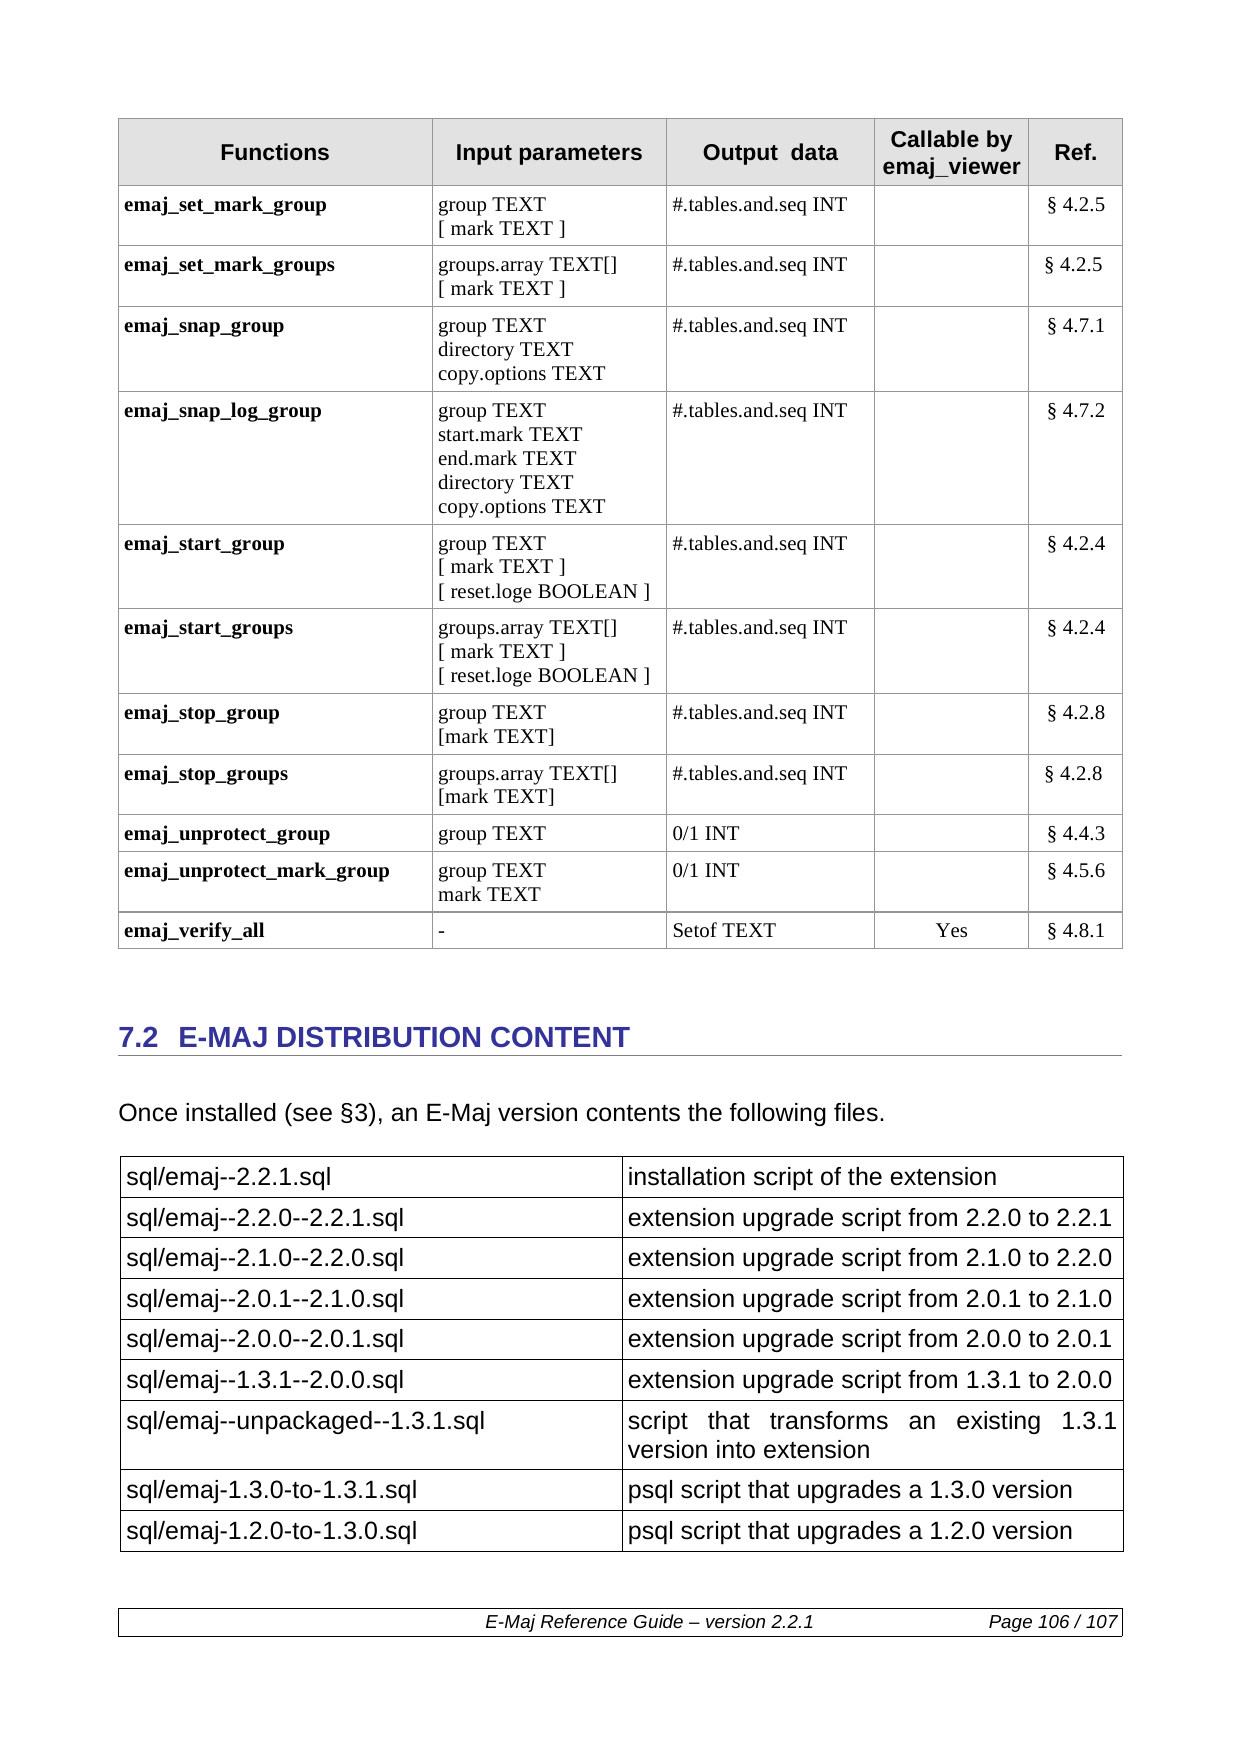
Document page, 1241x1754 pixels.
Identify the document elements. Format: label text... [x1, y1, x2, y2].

table_cell #.tables.and.seq INT [667, 246, 874, 306]
table_cell Setof TEXT [667, 913, 874, 948]
table_cell emaj_start_groups [119, 609, 432, 693]
table_cell #.tables.and.seq INT [667, 186, 874, 245]
table_cell emaj_snap_group [119, 307, 432, 391]
table_cell [875, 694, 1028, 753]
table_cell group TEXT [433, 815, 666, 851]
table_header Input parameters [433, 119, 666, 185]
table_cell psql script that upgrades a 1.3.0 version [623, 1470, 1123, 1510]
text Once installed (see §3), an E-Maj version contents the following files. [118, 1098, 1122, 1127]
table_cell psql script that upgrades a 1.2.0 version [623, 1511, 1123, 1551]
table_cell emaj_unprotect_group [119, 815, 432, 851]
table_cell [875, 246, 1028, 306]
table_header installation script of the extension [623, 1157, 1123, 1197]
table_cell Yes [875, 913, 1028, 948]
table_cell [875, 815, 1028, 851]
table_cell extension upgrade script from 2.2.0 to 2.2.1 [623, 1198, 1123, 1237]
table_cell § 4.2.4 [1029, 609, 1122, 693]
table_cell § 4.4.3 [1029, 815, 1122, 851]
table_cell sql/emaj--2.0.1--2.1.0.sql [121, 1279, 622, 1318]
table_cell emaj_set_mark_groups [119, 246, 432, 306]
table_cell group TEXT [ mark TEXT ] [433, 186, 666, 245]
table_cell groups.array TEXT[] [ mark TEXT ] [433, 246, 666, 306]
table_cell sql/emaj-1.2.0-to-1.3.0.sql [121, 1511, 622, 1551]
table_cell § 4.8.1 [1029, 913, 1122, 948]
table_cell § 4.7.1 [1029, 307, 1122, 391]
table_header Functions [119, 119, 432, 185]
table_cell § 4.5.6 [1029, 852, 1122, 911]
table_cell group TEXT [mark TEXT] [433, 694, 666, 753]
table_cell [875, 392, 1028, 523]
table_cell #.tables.and.seq INT [667, 755, 874, 814]
table_cell sql/emaj--2.0.0--2.0.1.sql [121, 1320, 622, 1359]
table_cell emaj_start_group [119, 525, 432, 608]
table_cell § 4.2.8 [1029, 694, 1122, 753]
table_cell script that transforms an existing 1.3.1 version into extension [623, 1401, 1123, 1469]
table_header Output data [667, 119, 874, 185]
table_cell sql/emaj--2.1.0--2.2.0.sql [121, 1238, 622, 1278]
table_cell #.tables.and.seq INT [667, 525, 874, 608]
subtitle E-Maj distribution content [118, 1019, 1122, 1055]
table_cell groups.array TEXT[] [mark TEXT] [433, 755, 666, 814]
table_cell [875, 525, 1028, 608]
table_cell extension upgrade script from 2.1.0 to 2.2.0 [623, 1238, 1123, 1278]
table_cell emaj_stop_group [119, 694, 432, 753]
table_header Callable by emaj_viewer [875, 119, 1028, 185]
table_header Ref. [1029, 119, 1122, 185]
table_cell § 4.7.2 [1029, 392, 1122, 523]
table_cell [875, 307, 1028, 391]
table_cell group TEXT directory TEXT copy.options TEXT [433, 307, 666, 391]
table_cell group TEXT mark TEXT [433, 852, 666, 911]
table_cell [875, 755, 1028, 814]
table_cell emaj_snap_log_group [119, 392, 432, 523]
table_cell 0/1 INT [667, 815, 874, 851]
table_cell extension upgrade script from 2.0.0 to 2.0.1 [623, 1320, 1123, 1359]
table_cell § 4.2.5 [1029, 246, 1122, 306]
table_cell emaj_verify_all [119, 913, 432, 948]
table_header sql/emaj--2.2.1.sql [121, 1157, 622, 1197]
table_cell § 4.2.5 [1029, 186, 1122, 245]
table_cell 0/1 INT [667, 852, 874, 911]
table_cell [875, 186, 1028, 245]
table_cell emaj_set_mark_group [119, 186, 432, 245]
table_cell § 4.2.8 [1029, 755, 1122, 814]
table_cell extension upgrade script from 1.3.1 to 2.0.0 [623, 1360, 1123, 1400]
table_cell sql/emaj--1.3.1--2.0.0.sql [121, 1360, 622, 1400]
table_cell extension upgrade script from 2.0.1 to 2.1.0 [623, 1279, 1123, 1318]
table_cell #.tables.and.seq INT [667, 392, 874, 523]
table_cell #.tables.and.seq INT [667, 694, 874, 753]
table_cell sql/emaj--2.2.0--2.2.1.sql [121, 1198, 622, 1237]
table_cell § 4.2.4 [1029, 525, 1122, 608]
table_cell sql/emaj-1.3.0-to-1.3.1.sql [121, 1470, 622, 1510]
table_cell [875, 609, 1028, 693]
table_cell - [433, 913, 666, 948]
table_cell #.tables.and.seq INT [667, 609, 874, 693]
table_cell #.tables.and.seq INT [667, 307, 874, 391]
table_cell emaj_stop_groups [119, 755, 432, 814]
table_cell emaj_unprotect_mark_group [119, 852, 432, 911]
table_cell sql/emaj--unpackaged--1.3.1.sql [121, 1401, 622, 1469]
table_cell group TEXT [ mark TEXT ] [ reset.loge BOOLEAN ] [433, 525, 666, 608]
table_cell groups.array TEXT[] [ mark TEXT ] [ reset.loge BOOLEAN ] [433, 609, 666, 693]
table_cell group TEXT start.mark TEXT end.mark TEXT directory TEXT copy.options TEXT [433, 392, 666, 523]
table_cell [875, 852, 1028, 911]
